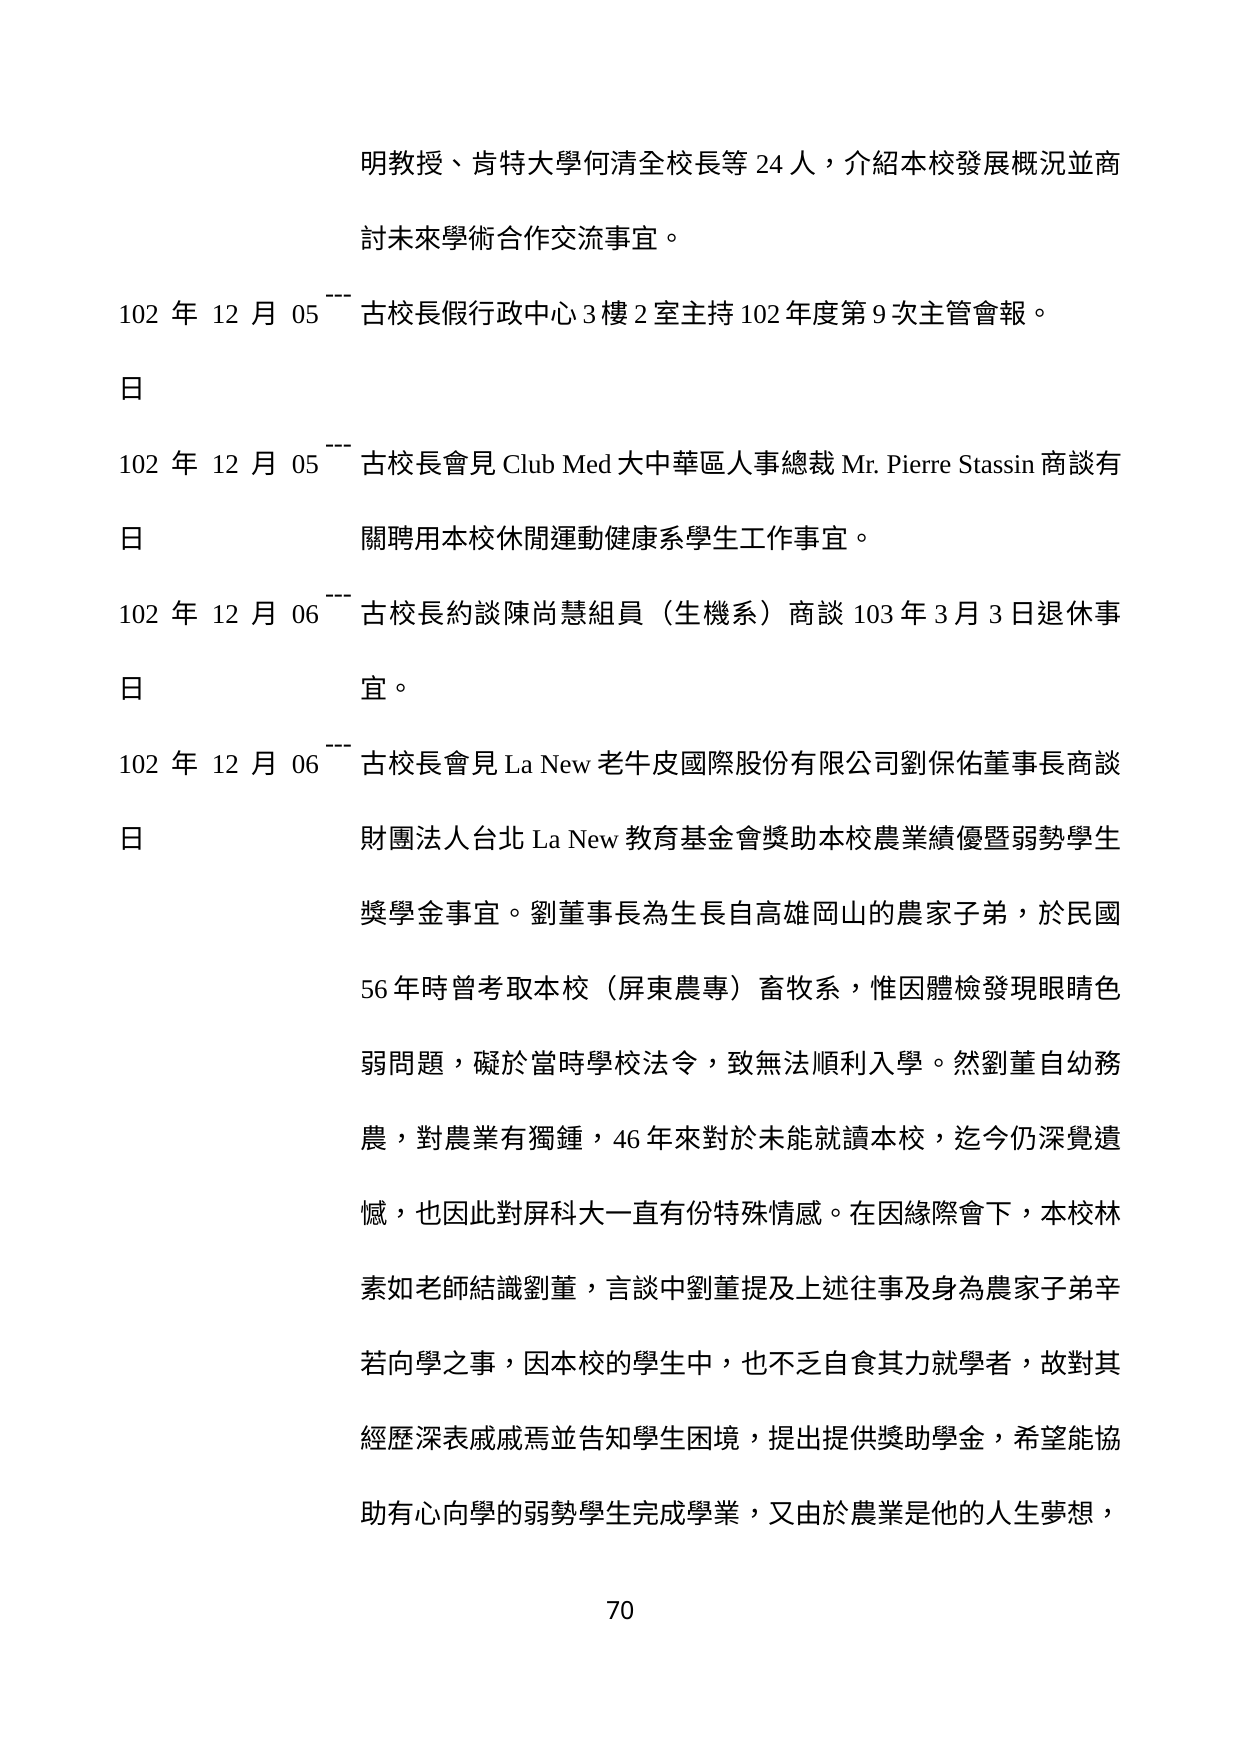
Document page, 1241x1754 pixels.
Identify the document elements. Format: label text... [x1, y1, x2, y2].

table_cell 古校長假行政中心3樓2室主持102年度第9次主管會報。 [358, 274, 1125, 424]
table_cell 古校長約談陳尚慧組員（生機系）商談103年3月3日退休事宜。 [358, 574, 1125, 724]
table_cell --- [322, 424, 357, 574]
table_cell --- [322, 274, 357, 424]
table_cell 102年12月06日 [115, 724, 322, 1549]
table_cell 102年12月05日 [115, 274, 322, 424]
table_cell 102年12月05日 [115, 424, 322, 574]
table_cell [115, 124, 322, 274]
table_cell --- [322, 724, 357, 1549]
table_cell 102年12月06日 [115, 574, 322, 724]
table_cell 明教授、肯特大學何清全校長等24人，介紹本校發展概況並商討未來學術合作交流事宜。 [358, 124, 1125, 274]
table_cell --- [322, 574, 357, 724]
table_cell 古校長會見La New老牛皮國際股份有限公司劉保佑董事長商談財團法人台北La New教育基金會獎助本校農業績優暨弱勢學生獎學金事宜。劉董事長為生長自高雄岡山的農家子弟，於民國56年時曾考取本校（屏東農專）畜牧系，惟因體檢發現眼睛色弱問題，礙於當時學校法令，致無法順利入學。然劉董自幼務農，對農業有獨鍾，46年來對於未能就讀本校，迄今仍深覺遺憾，也因此對屏科大一直有份特殊情感。在因緣際會下，本校林素如老師結識劉董，言談中劉董提及上述往事及身為農家子弟辛若向學之事，因本校的學生中，也不乏自食其力就學者，故對其經歷深表戚戚焉並告知學生困境，提出提供獎助學金，希望能協助有心向學的弱勢學生完成學業，又由於農業是他的人生夢想， [358, 724, 1125, 1549]
table_cell --- [322, 124, 357, 274]
table_cell 古校長會見Club Med大中華區人事總裁Mr. Pierre Stassin商談有關聘用本校休閒運動健康系學生工作事宜。 [358, 424, 1125, 574]
